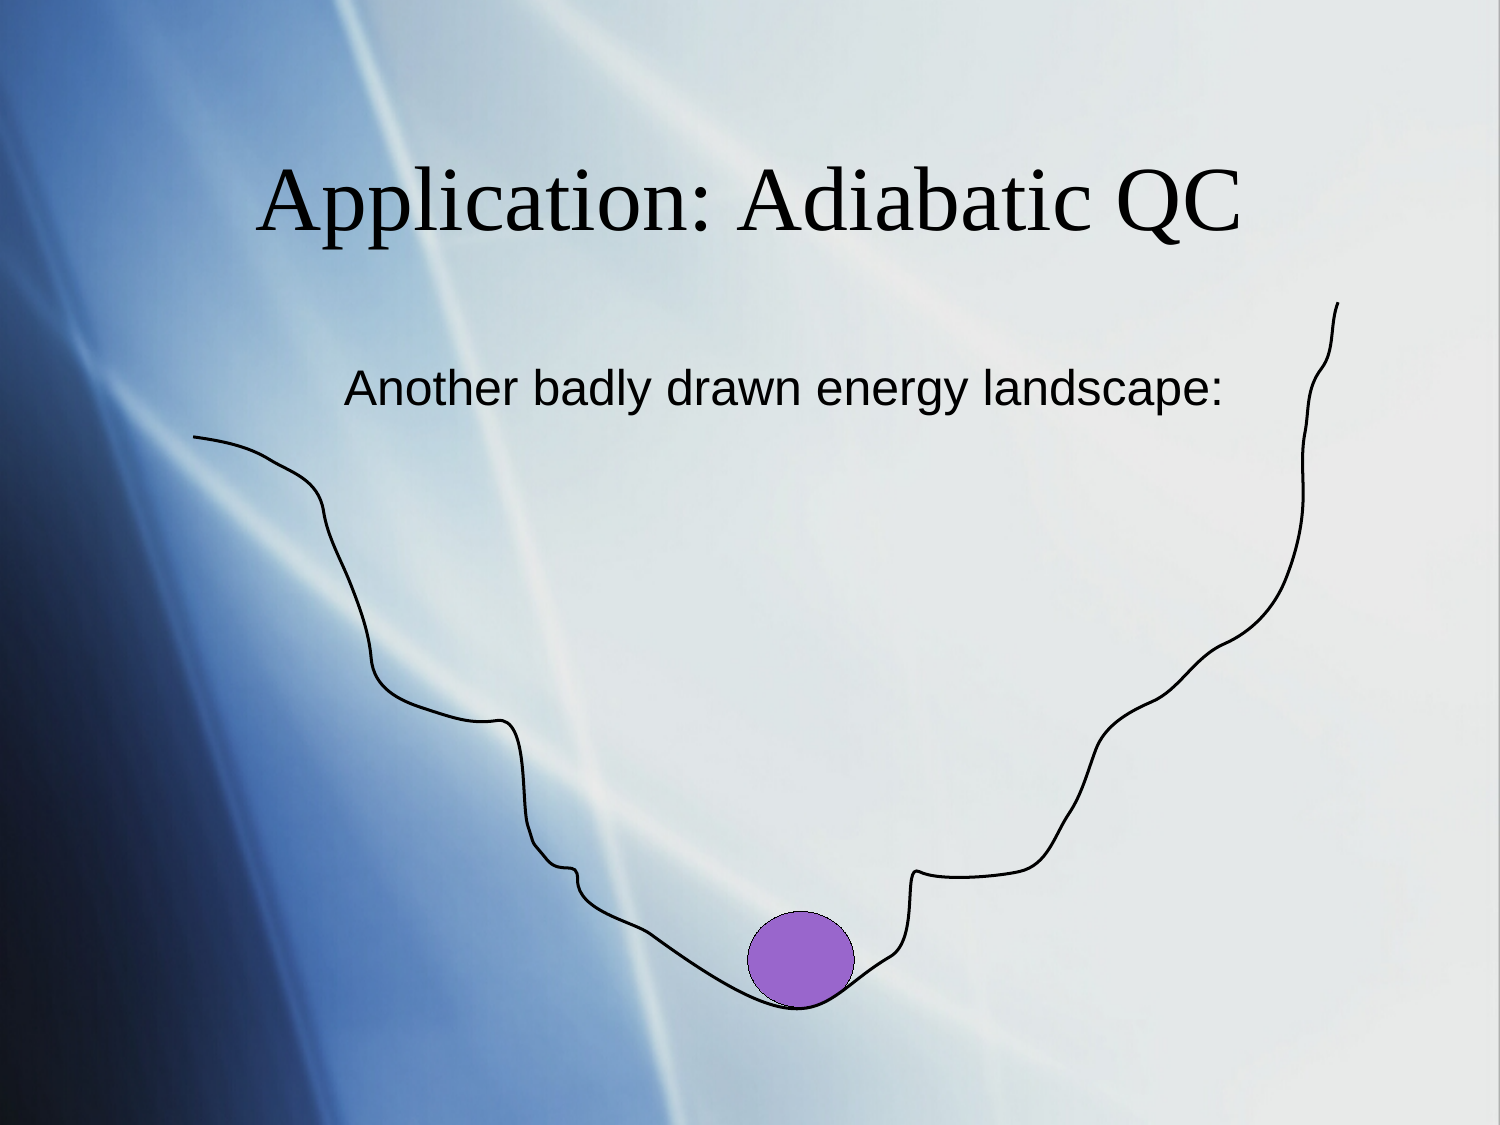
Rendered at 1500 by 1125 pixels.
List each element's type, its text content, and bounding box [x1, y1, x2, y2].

title Application: Adiabatic QC [112, 99, 1388, 288]
text_box [747, 911, 855, 1007]
text_box Another badly drawn energy landscape: [329, 347, 1241, 423]
picture [0, 0, 1500, 1125]
